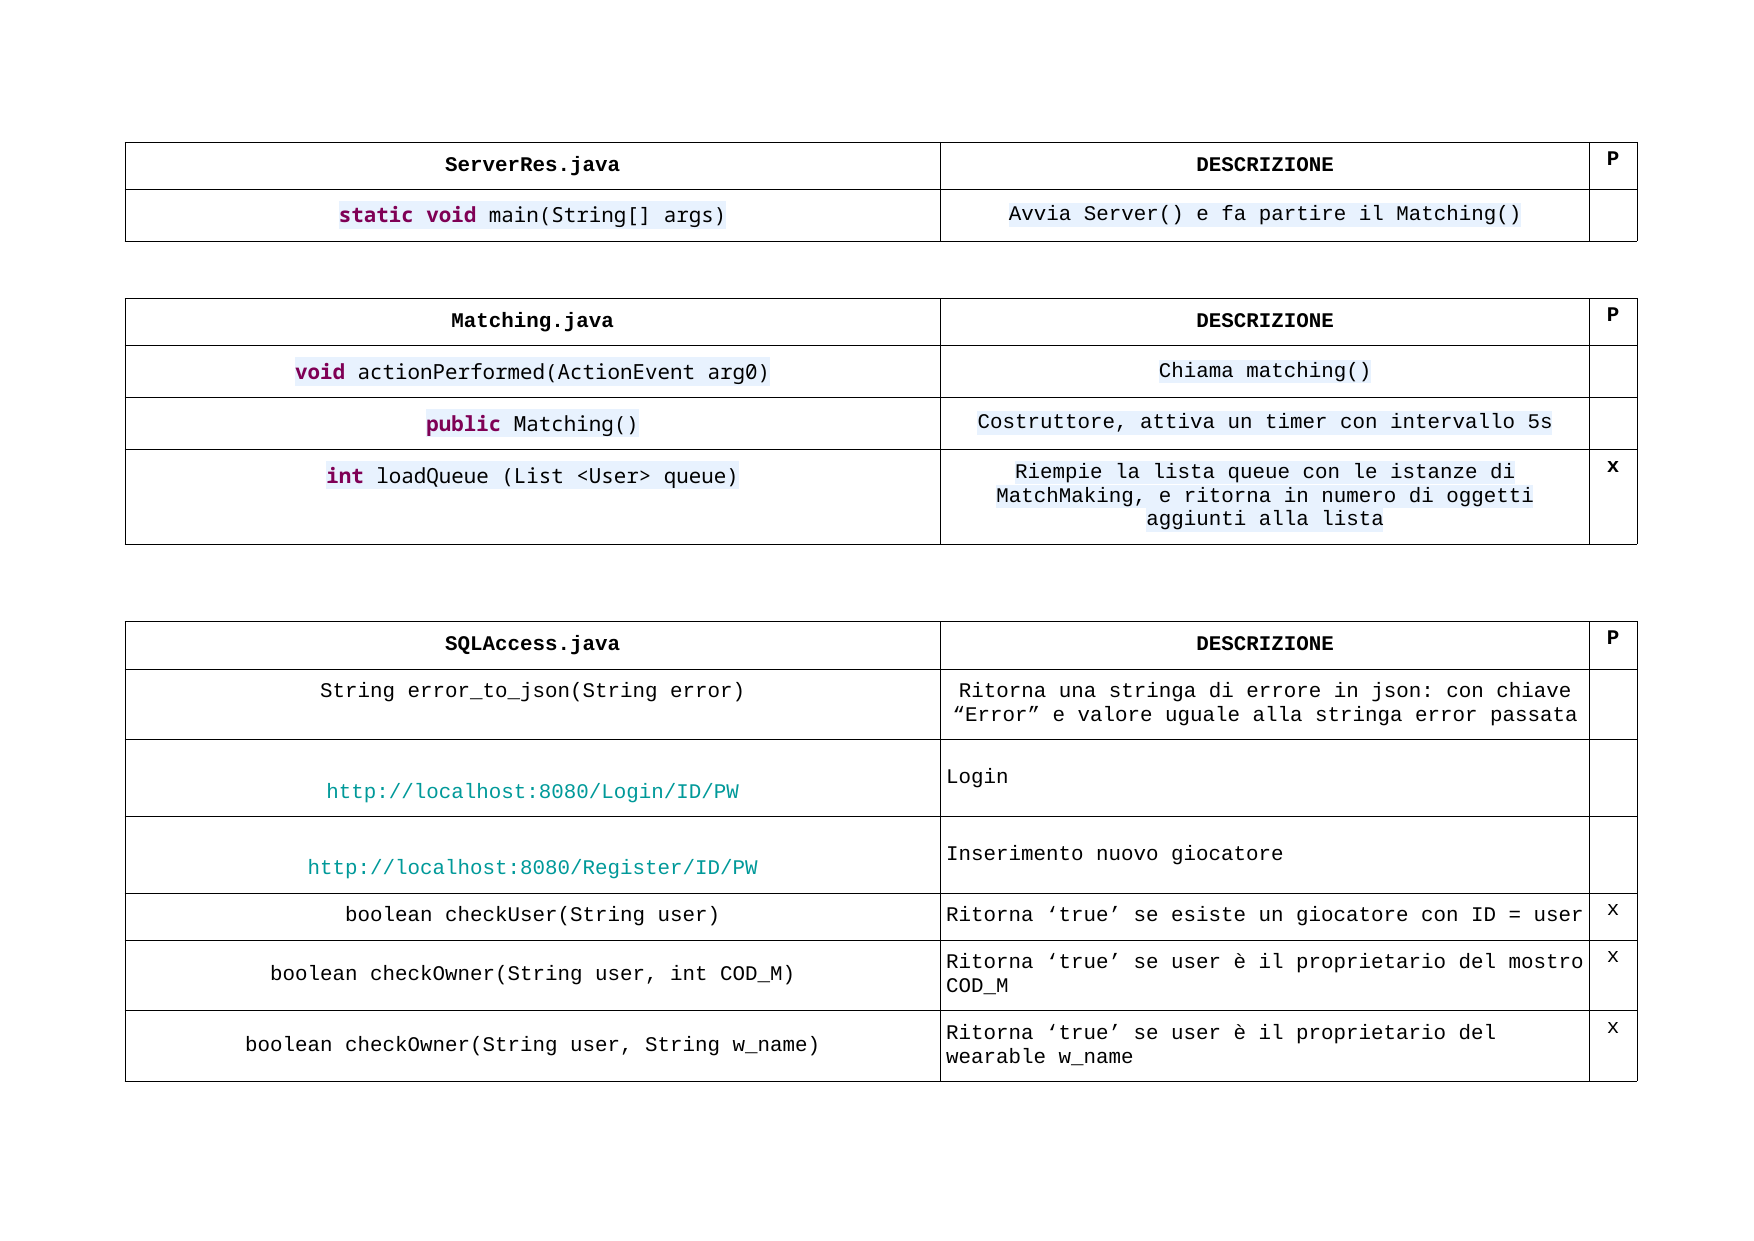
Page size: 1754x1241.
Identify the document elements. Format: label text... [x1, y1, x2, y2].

table_header DESCRIZIONE [941, 622, 1589, 668]
table_cell Ritorna ‘true’ se user è il proprietario del wearable w_name [941, 1011, 1589, 1081]
table_cell Ritorna ‘true’ se user è il proprietario del mostro COD_M [941, 941, 1589, 1010]
table_header ServerRes.java [126, 143, 940, 189]
table_cell int loadQueue (List <User> queue) [126, 450, 940, 543]
table_header Matching.java [126, 299, 940, 345]
table_cell Chiama matching() [941, 346, 1589, 397]
table_cell boolean checkUser(String user) [126, 894, 940, 940]
table_cell http://localhost:8080/Login/ID/PW [126, 740, 940, 816]
table_cell x [1590, 894, 1637, 940]
table_cell void actionPerformed(ActionEvent arg0) [126, 346, 940, 397]
table_cell x [1590, 450, 1637, 543]
table_cell x [1590, 941, 1637, 1010]
table_cell x [1590, 1011, 1637, 1081]
table_cell String error_to_json(String error) [126, 670, 940, 739]
table_cell [1590, 398, 1637, 449]
table_cell Costruttore, attiva un timer con intervallo 5s [941, 398, 1589, 449]
table_header DESCRIZIONE [941, 299, 1589, 345]
table_cell [1590, 346, 1637, 397]
table_header P [1590, 299, 1637, 345]
table_cell boolean checkOwner(String user, String w_name) [126, 1011, 940, 1081]
table_cell Avvia Server() e fa partire il Matching() [941, 190, 1589, 241]
table_header SQLAccess.java [126, 622, 940, 668]
table_cell [1590, 190, 1637, 241]
table_cell Ritorna una stringa di errore in json: con chiave “Error” e valore uguale alla stringa error passata [941, 670, 1589, 739]
table_cell Ritorna ‘true’ se esiste un giocatore con ID = user [941, 894, 1589, 940]
table_cell [1590, 817, 1637, 893]
table_cell Inserimento nuovo giocatore [941, 817, 1589, 893]
table_cell Riempie la lista queue con le istanze di MatchMaking, e ritorna in numero di oggetti aggiunti alla lista [941, 450, 1589, 543]
table_cell Login [941, 740, 1589, 816]
table_cell static void main(String[] args) [126, 190, 940, 241]
table_header P [1590, 622, 1637, 668]
table_cell public Matching() [126, 398, 940, 449]
table_cell http://localhost:8080/Register/ID/PW [126, 817, 940, 893]
table_cell [1590, 740, 1637, 816]
table_cell boolean checkOwner(String user, int COD_M) [126, 941, 940, 1010]
table_header DESCRIZIONE [941, 143, 1589, 189]
table_cell [1590, 670, 1637, 739]
table_header P [1590, 143, 1637, 189]
